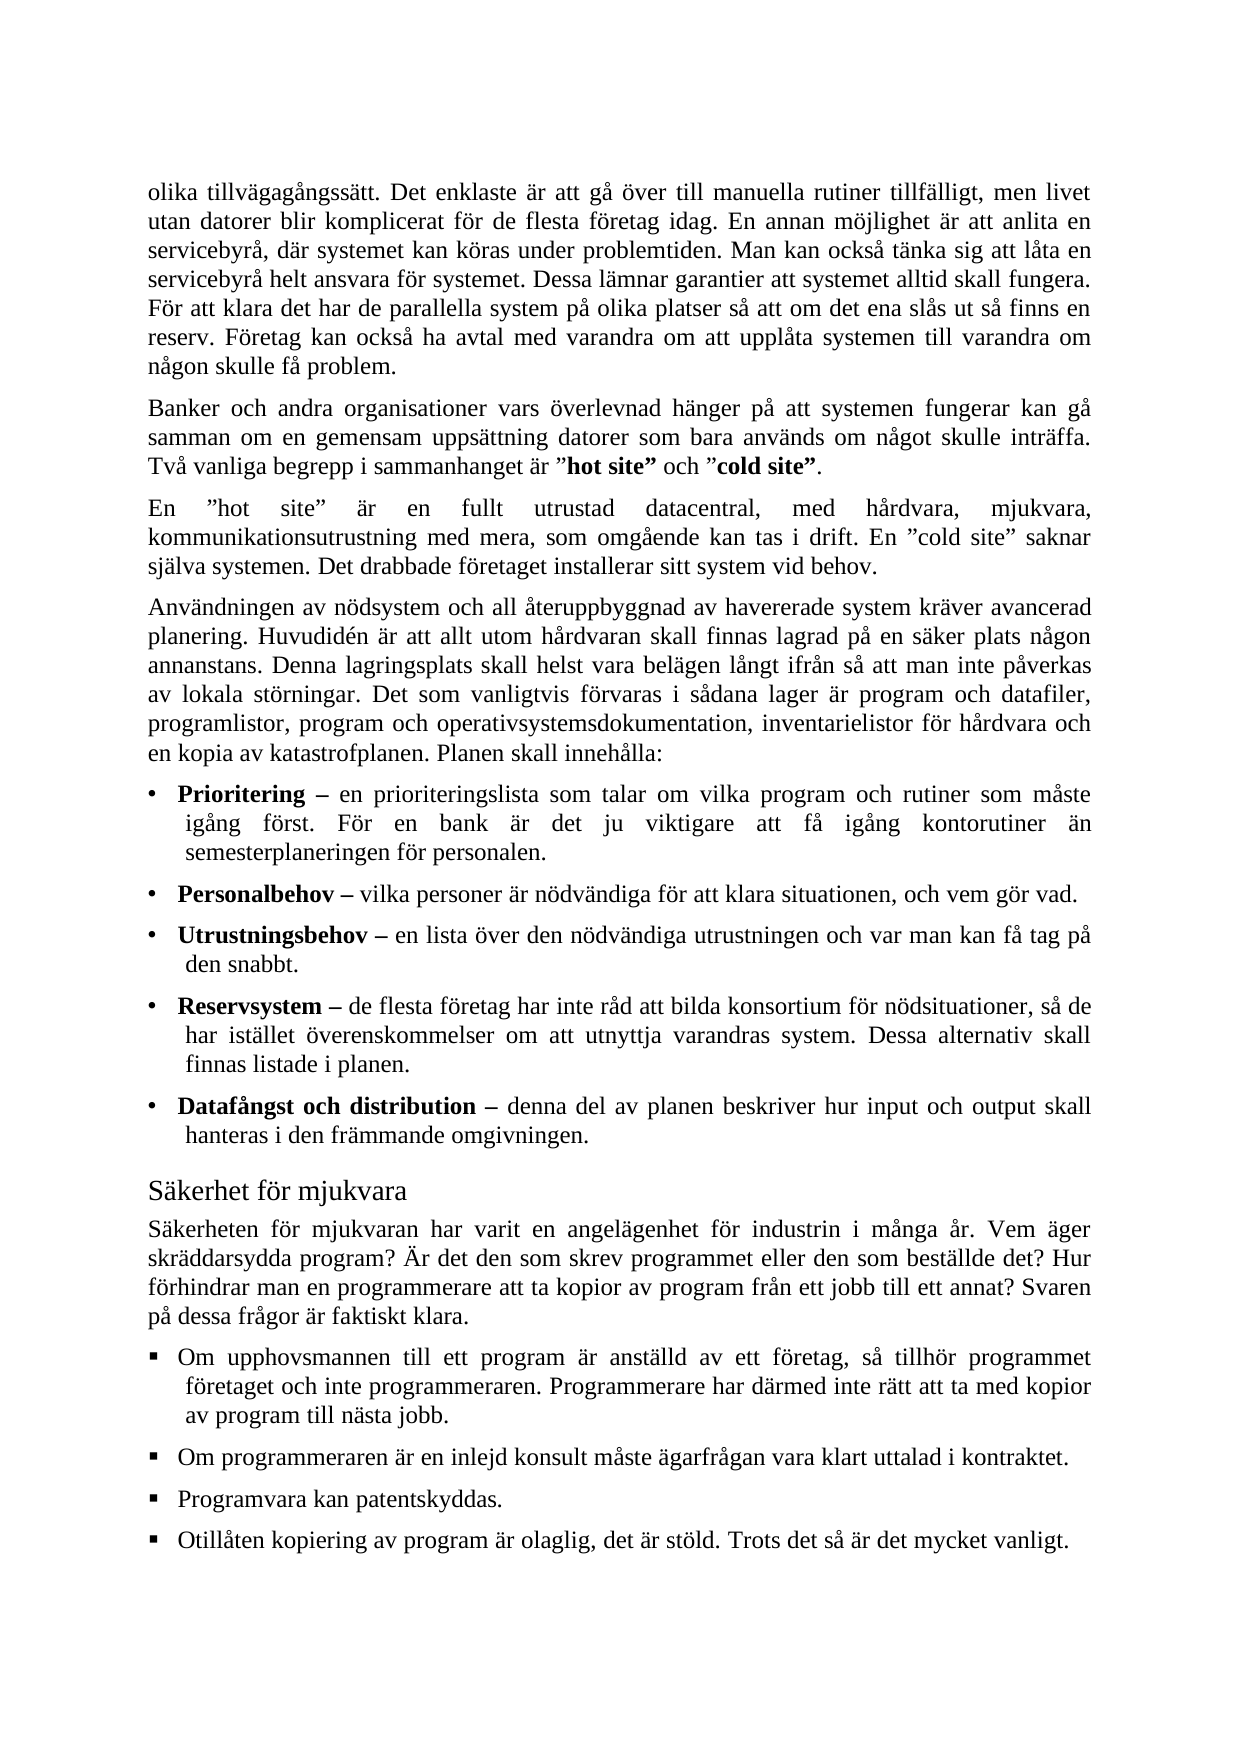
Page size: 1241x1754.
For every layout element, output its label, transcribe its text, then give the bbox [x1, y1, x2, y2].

text olika tillvägagångssätt. Det enklaste är att gå över till manuella rutiner tillfälligt, men livet utan datorer blir komplicerat för de flesta företag idag. En annan möjlighet är att anlita en servicebyrå, där systemet kan köras under problemtiden. Man kan också tänka sig att låta en servicebyrå helt ansvara för systemet. Dessa lämnar garantier att systemet alltid skall fungera. För att klara det har de parallella system på olika platser så att om det ena slås ut så finns en reserv. Företag kan också ha avtal med varandra om att upplåta systemen till varandra om någon skulle få problem. [148, 177, 1092, 380]
list Om programmeraren är en inlejd konsult måste ägarfrågan vara klart uttalad i kontraktet. [148, 1442, 1092, 1471]
list Otillåten kopiering av program är olaglig, det är stöld. Trots det så är det mycket vanligt. [148, 1525, 1092, 1554]
list Personalbehov – vilka personer är nödvändiga för att klara situationen, och vem gör vad. [148, 879, 1092, 908]
text Banker och andra organisationer vars överlevnad hänger på att systemen fungerar kan gå samman om en gemensam uppsättning datorer som bara används om något skulle inträffa. Två vanliga begrepp i sammanhanget är ”hot site” och ”cold site”. [148, 393, 1092, 480]
list Reservsystem – de flesta företag har inte råd att bilda konsortium för nödsituationer, så de har istället överenskommelser om att utnyttja varandras system. Dessa alternativ skall finnas listade i planen. [148, 991, 1092, 1078]
text Säkerheten för mjukvaran har varit en angelägenhet för industrin i många år. Vem äger skräddarsydda program? Är det den som skrev programmet eller den som beställde det? Hur förhindrar man en programmerare att ta kopior av program från ett jobb till ett annat? Svaren på dessa frågor är faktiskt klara. [148, 1213, 1092, 1330]
text En ”hot site” är en fullt utrustad datacentral, med hårdvara, mjukvara, kommunikationsutrustning med mera, som omgående kan tas i drift. En ”cold site” saknar själva systemen. Det drabbade företaget installerar sitt system vid behov. [148, 492, 1092, 579]
list Om upphovsmannen till ett program är anställd av ett företag, så tillhör programmet företaget och inte programmeraren. Programmerare har därmed inte rätt att ta med kopior av program till nästa jobb. [148, 1342, 1092, 1429]
list Prioritering – en prioriteringslista som talar om vilka program och rutiner som måste igång först. För en bank är det ju viktigare att få igång kontorutiner än semesterplaneringen för personalen. [148, 779, 1092, 866]
list Datafångst och distribution – denna del av planen beskriver hur input och output skall hanteras i den främmande omgivningen. [148, 1091, 1092, 1149]
text Säkerhet för mjukvara [148, 1174, 1092, 1207]
text Användningen av nödsystem och all återuppbyggnad av havererade system kräver avancerad planering. Huvudidén är att allt utom hårdvaran skall finnas lagrad på en säker plats någon annanstans. Denna lagringsplats skall helst vara belägen långt ifrån så att man inte påverkas av lokala störningar. Det som vanligtvis förvaras i sådana lager är program och datafiler, programlistor, program och operativsystemsdokumentation, inventarielistor för hårdvara och en kopia av katastrofplanen. Planen skall innehålla: [148, 592, 1092, 766]
list Utrustningsbehov – en lista över den nödvändiga utrustningen och var man kan få tag på den snabbt. [148, 920, 1092, 978]
list Programvara kan patentskyddas. [148, 1483, 1092, 1512]
